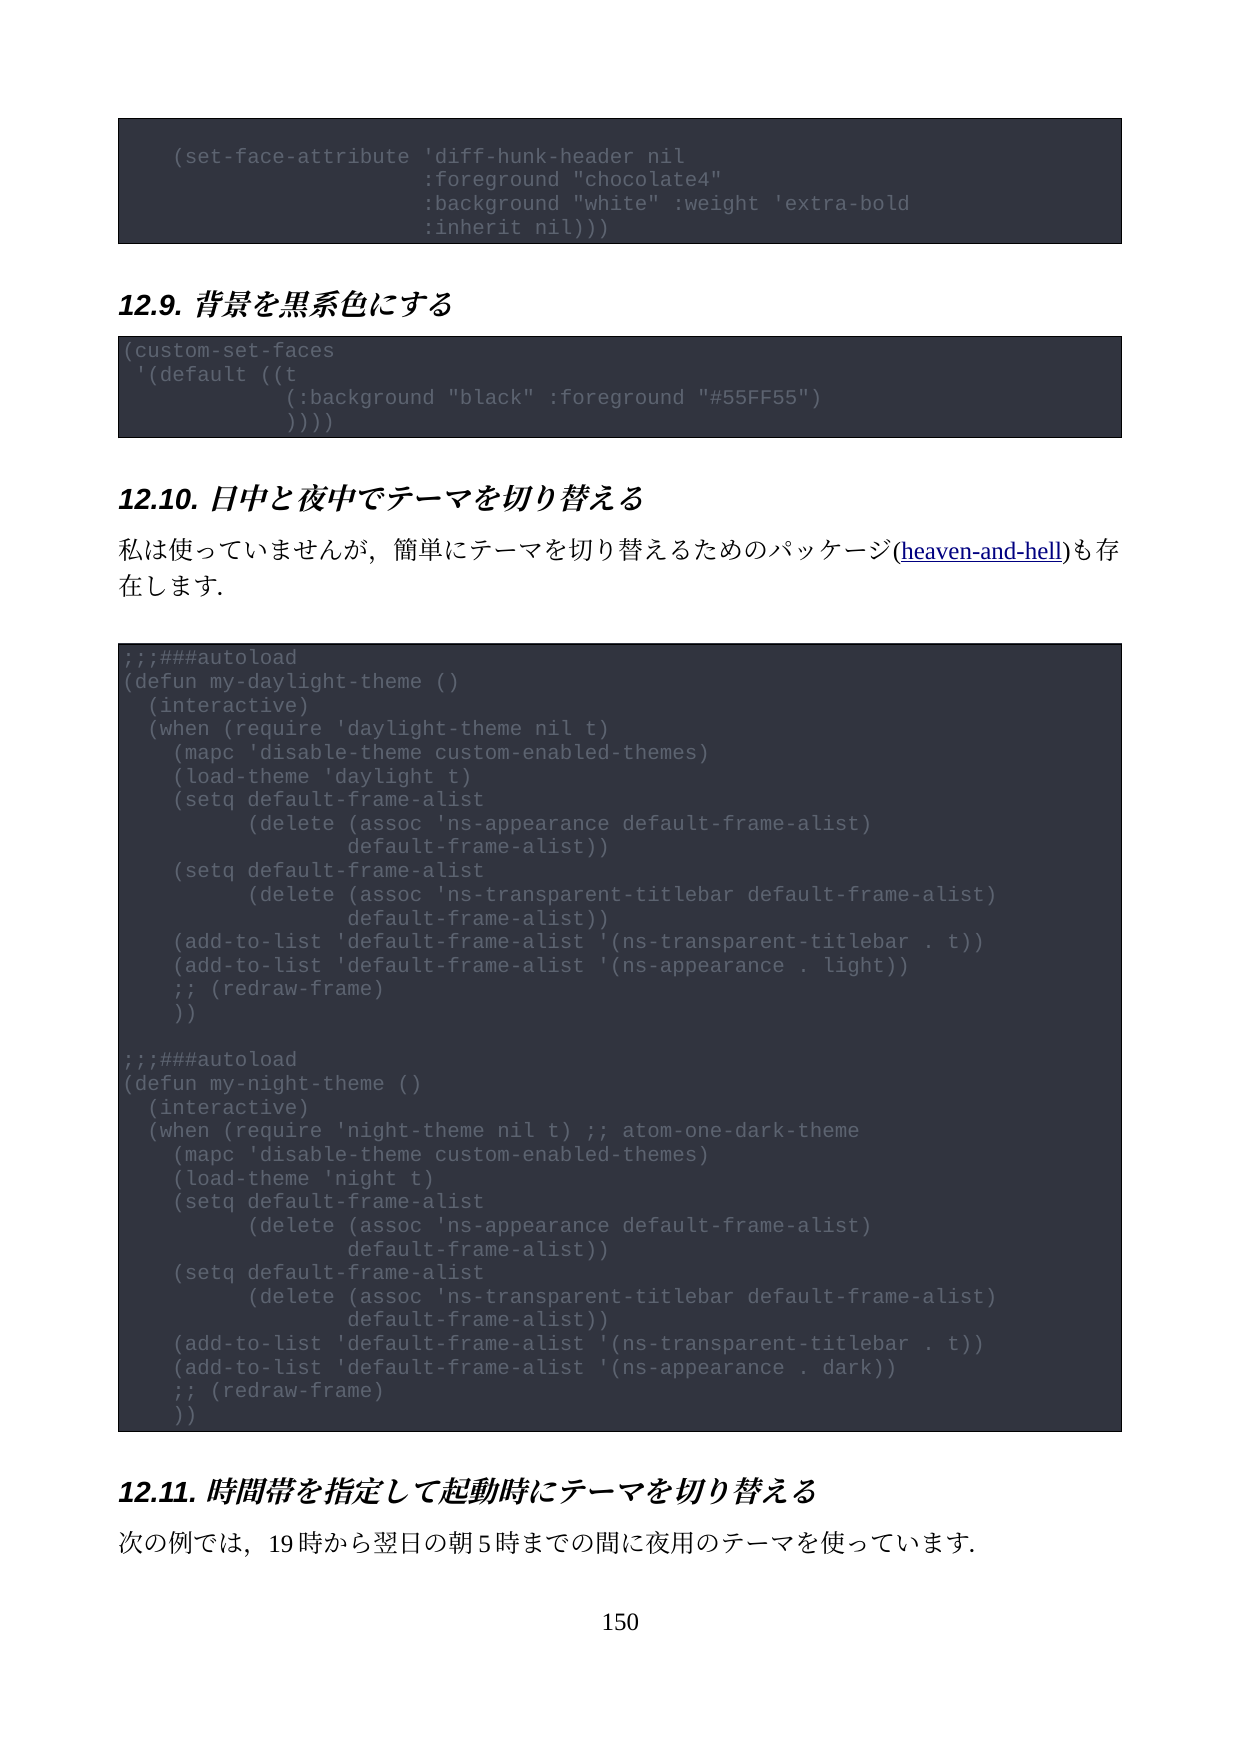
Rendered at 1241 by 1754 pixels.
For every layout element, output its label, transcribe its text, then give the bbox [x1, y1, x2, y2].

text 私は使っていませんが，簡単にテーマを切り替えるためのパッケージ(heaven-and-hell)も存在します． [118, 530, 1122, 631]
subtitle 時間帯を指定して起動時にテーマを切り替える [118, 1469, 1122, 1511]
text (when (require 'night-theme nil t) ;; atom-one-dark-theme [119, 1116, 1121, 1140]
text (setq default-frame-alist [119, 1258, 1121, 1282]
text (add-to-list 'default-frame-alist '(ns-transparent-titlebar . t)) [119, 1329, 1121, 1353]
text :background "white" :weight 'extra-bold [119, 189, 1121, 213]
text default-frame-alist)) [119, 1234, 1121, 1258]
text )) [119, 1400, 1121, 1431]
text :inherit nil))) [119, 213, 1121, 243]
text (load-theme 'daylight t) [119, 762, 1121, 785]
text (:background "black" :foreground "#55FF55") [119, 383, 1121, 407]
text 次の例では，19時から翌日の朝5時までの間に夜用のテーマを使っています． [118, 1523, 1122, 1559]
text (set-face-attribute 'diff-hunk-header nil [119, 142, 1121, 165]
text '(default ((t [119, 360, 1121, 383]
text )) [119, 998, 1121, 1022]
text default-frame-alist)) [119, 1306, 1121, 1329]
text )))) [119, 407, 1121, 437]
text (mapc 'disable-theme custom-enabled-themes) [119, 1140, 1121, 1164]
text (setq default-frame-alist [119, 1187, 1121, 1211]
text (delete (assoc 'ns-transparent-titlebar default-frame-alist) [119, 1282, 1121, 1306]
text (setq default-frame-alist [119, 856, 1121, 880]
text default-frame-alist)) [119, 833, 1121, 856]
text ;;;###autoload [119, 1045, 1121, 1069]
text ;;;###autoload [119, 645, 1121, 667]
text (interactive) [119, 1093, 1121, 1116]
text (interactive) [119, 691, 1121, 714]
text (load-theme 'night t) [119, 1164, 1121, 1187]
text default-frame-alist)) [119, 903, 1121, 927]
text ;; (redraw-frame) [119, 974, 1121, 998]
text (defun my-daylight-theme () [119, 667, 1121, 691]
text (delete (assoc 'ns-appearance default-frame-alist) [119, 1211, 1121, 1234]
text (add-to-list 'default-frame-alist '(ns-appearance . light)) [119, 951, 1121, 974]
text (when (require 'daylight-theme nil t) [119, 714, 1121, 738]
text (custom-set-faces [119, 337, 1121, 360]
text :foreground "chocolate4" [119, 165, 1121, 189]
text ;; (redraw-frame) [119, 1376, 1121, 1400]
text (setq default-frame-alist [119, 785, 1121, 809]
text (add-to-list 'default-frame-alist '(ns-appearance . dark)) [119, 1353, 1121, 1376]
text (delete (assoc 'ns-transparent-titlebar default-frame-alist) [119, 880, 1121, 903]
text (add-to-list 'default-frame-alist '(ns-transparent-titlebar . t)) [119, 927, 1121, 951]
text (mapc 'disable-theme custom-enabled-themes) [119, 738, 1121, 762]
subtitle 背景を黒系色にする [118, 282, 1122, 323]
text (delete (assoc 'ns-appearance default-frame-alist) [119, 809, 1121, 833]
subtitle 日中と夜中でテーマを切り替える [118, 476, 1122, 518]
text (defun my-night-theme () [119, 1069, 1121, 1093]
